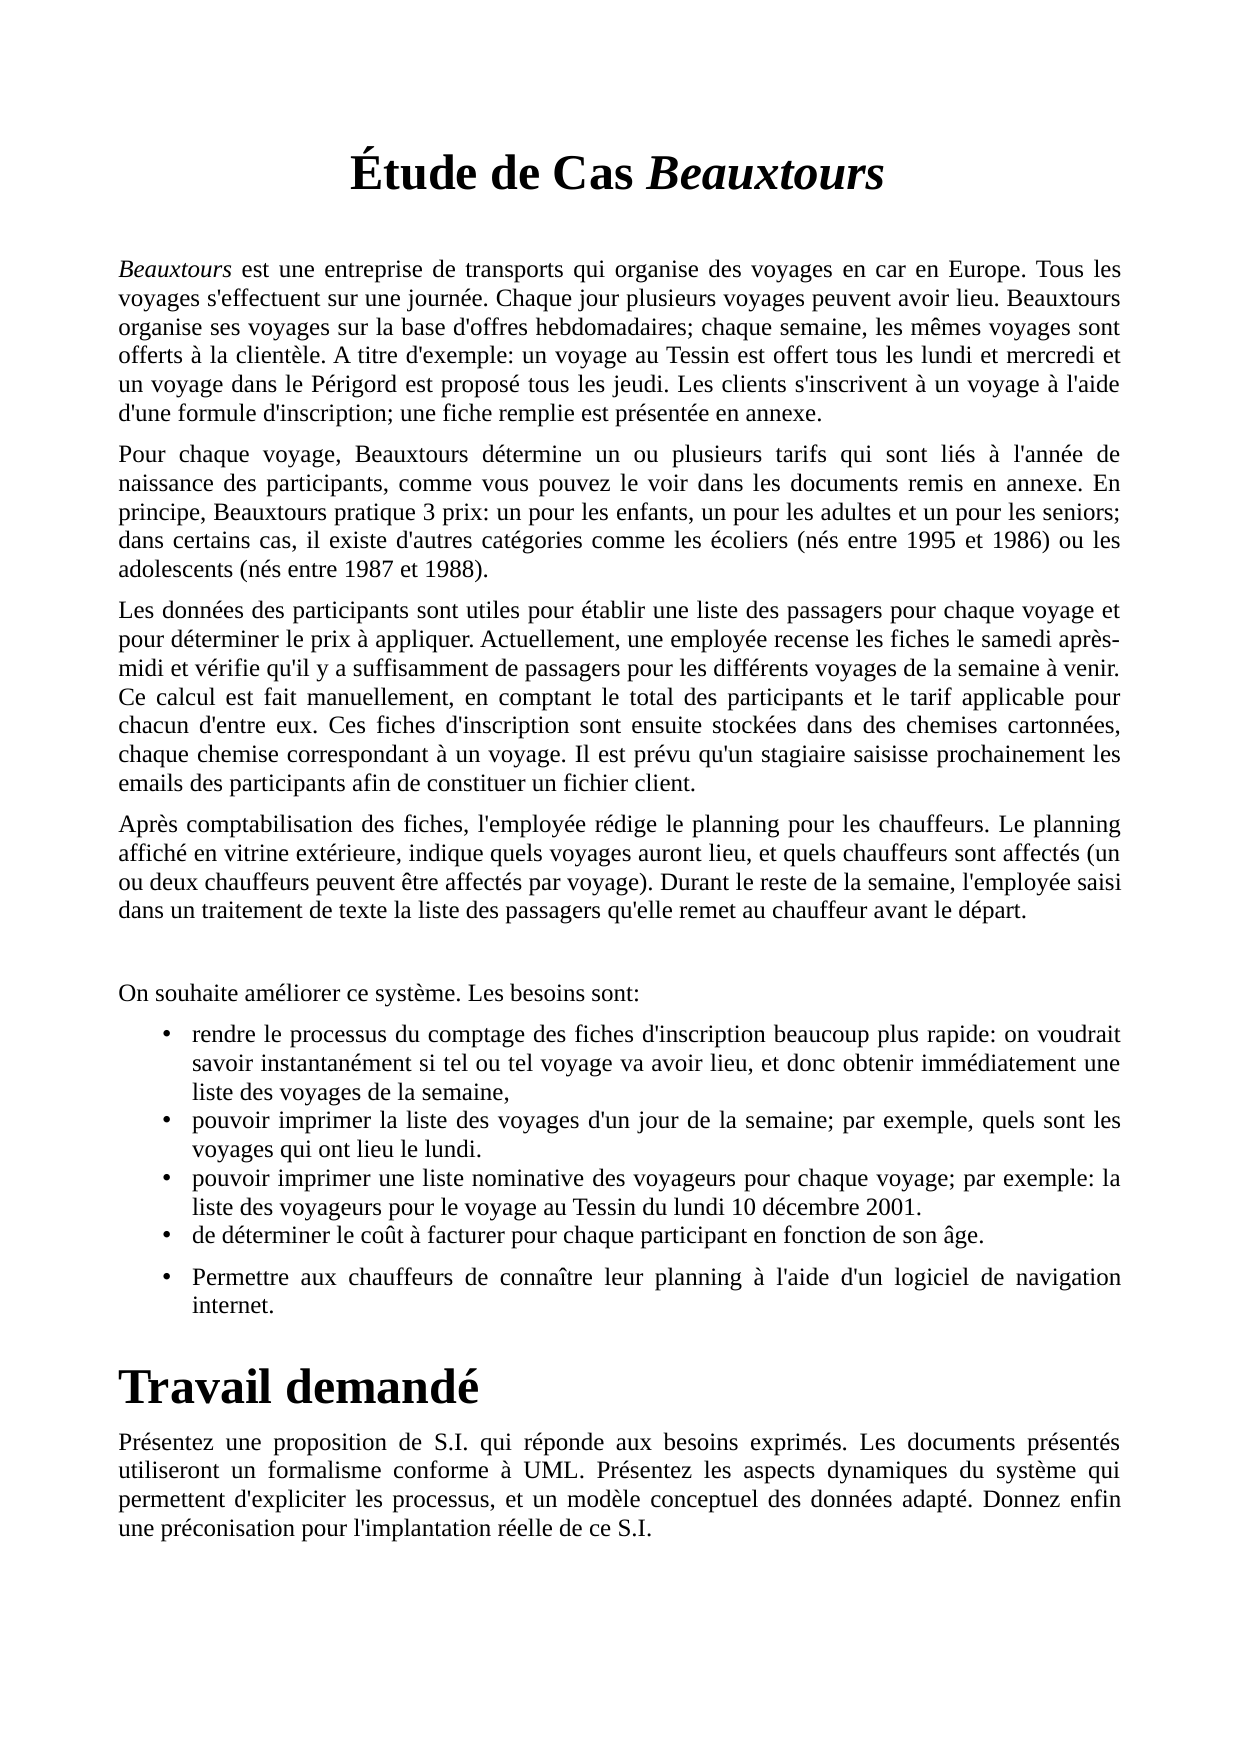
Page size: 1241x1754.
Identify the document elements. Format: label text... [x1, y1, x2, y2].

list Permettre aux chauffeurs de connaître leur planning à l'aide d'un logiciel de navigation internet. [162, 1262, 1122, 1319]
text Les données des participants sont utiles pour établir une liste des passagers pour chaque voyage et pour déterminer le prix à appliquer. Actuellement, une employée recense les fiches le samedi après-midi et vérifie qu'il y a suffisamment de passagers pour les différents voyages de la semaine à venir. Ce calcul est fait manuellement, en comptant le total des participants et le tarif applicable pour chacun d'entre eux. Ces fiches d'inscription sont ensuite stockées dans des chemises cartonnées, chaque chemise correspondant à un voyage. Il est prévu qu'un stagiaire saisisse prochainement les emails des participants afin de constituer un fichier client. [118, 596, 1122, 797]
list de déterminer le coût à facturer pour chaque participant en fonction de son âge. [162, 1221, 1122, 1249]
list pouvoir imprimer une liste nominative des voyageurs pour chaque voyage; par exemple: la liste des voyageurs pour le voyage au Tessin du lundi 10 décembre 2001. [162, 1163, 1122, 1221]
list pouvoir imprimer la liste des voyages d'un jour de la semaine; par exemple, quels sont les voyages qui ont lieu le lundi. [162, 1106, 1122, 1163]
subtitle Étude de Cas Beauxtours [118, 143, 1122, 201]
text Présentez une proposition de S.I. qui réponde aux besoins exprimés. Les documents présentés utiliseront un formalisme conforme à UML. Présentez les aspects dynamiques du système qui permettent d'expliciter les processus, et un modèle conceptuel des données adapté. Donnez enfin une préconisation pour l'implantation réelle de ce S.I. [118, 1427, 1122, 1542]
text Pour chaque voyage, Beauxtours détermine un ou plusieurs tarifs qui sont liés à l'année de naissance des participants, comme vous pouvez le voir dans les documents remis en annexe. En principe, Beauxtours pratique 3 prix: un pour les enfants, un pour les adultes et un pour les seniors; dans certains cas, il existe d'autres catégories comme les écoliers (nés entre 1995 et 1986) ou les adolescents (nés entre 1987 et 1988). [118, 439, 1122, 583]
text On souhaite améliorer ce système. Les besoins sont: [118, 978, 1122, 1007]
text Après comptabilisation des fiches, l'employée rédige le planning pour les chauffeurs. Le planning affiché en vitrine extérieure, indique quels voyages auront lieu, et quels chauffeurs sont affectés (un ou deux chauffeurs peuvent être affectés par voyage). Durant le reste de la semaine, l'employée saisi dans un traitement de texte la liste des passagers qu'elle remet au chauffeur avant le départ. [118, 809, 1122, 924]
text Beauxtours est une entreprise de transports qui organise des voyages en car en Europe. Tous les voyages s'effectuent sur une journée. Chaque jour plusieurs voyages peuvent avoir lieu. Beauxtours organise ses voyages sur la base d'offres hebdomadaires; chaque semaine, les mêmes voyages sont offerts à la clientèle. A titre d'exemple: un voyage au Tessin est offert tous les lundi et mercredi et un voyage dans le Périgord est proposé tous les jeudi. Les clients s'inscrivent à un voyage à l'aide d'une formule d'inscription; une fiche remplie est présentée en annexe. [118, 254, 1122, 427]
list rendre le processus du comptage des fiches d'inscription beaucoup plus rapide: on voudrait savoir instantanément si tel ou tel voyage va avoir lieu, et donc obtenir immédiatement une liste des voyages de la semaine, [162, 1019, 1122, 1106]
subtitle Travail demandé [118, 1357, 1122, 1414]
